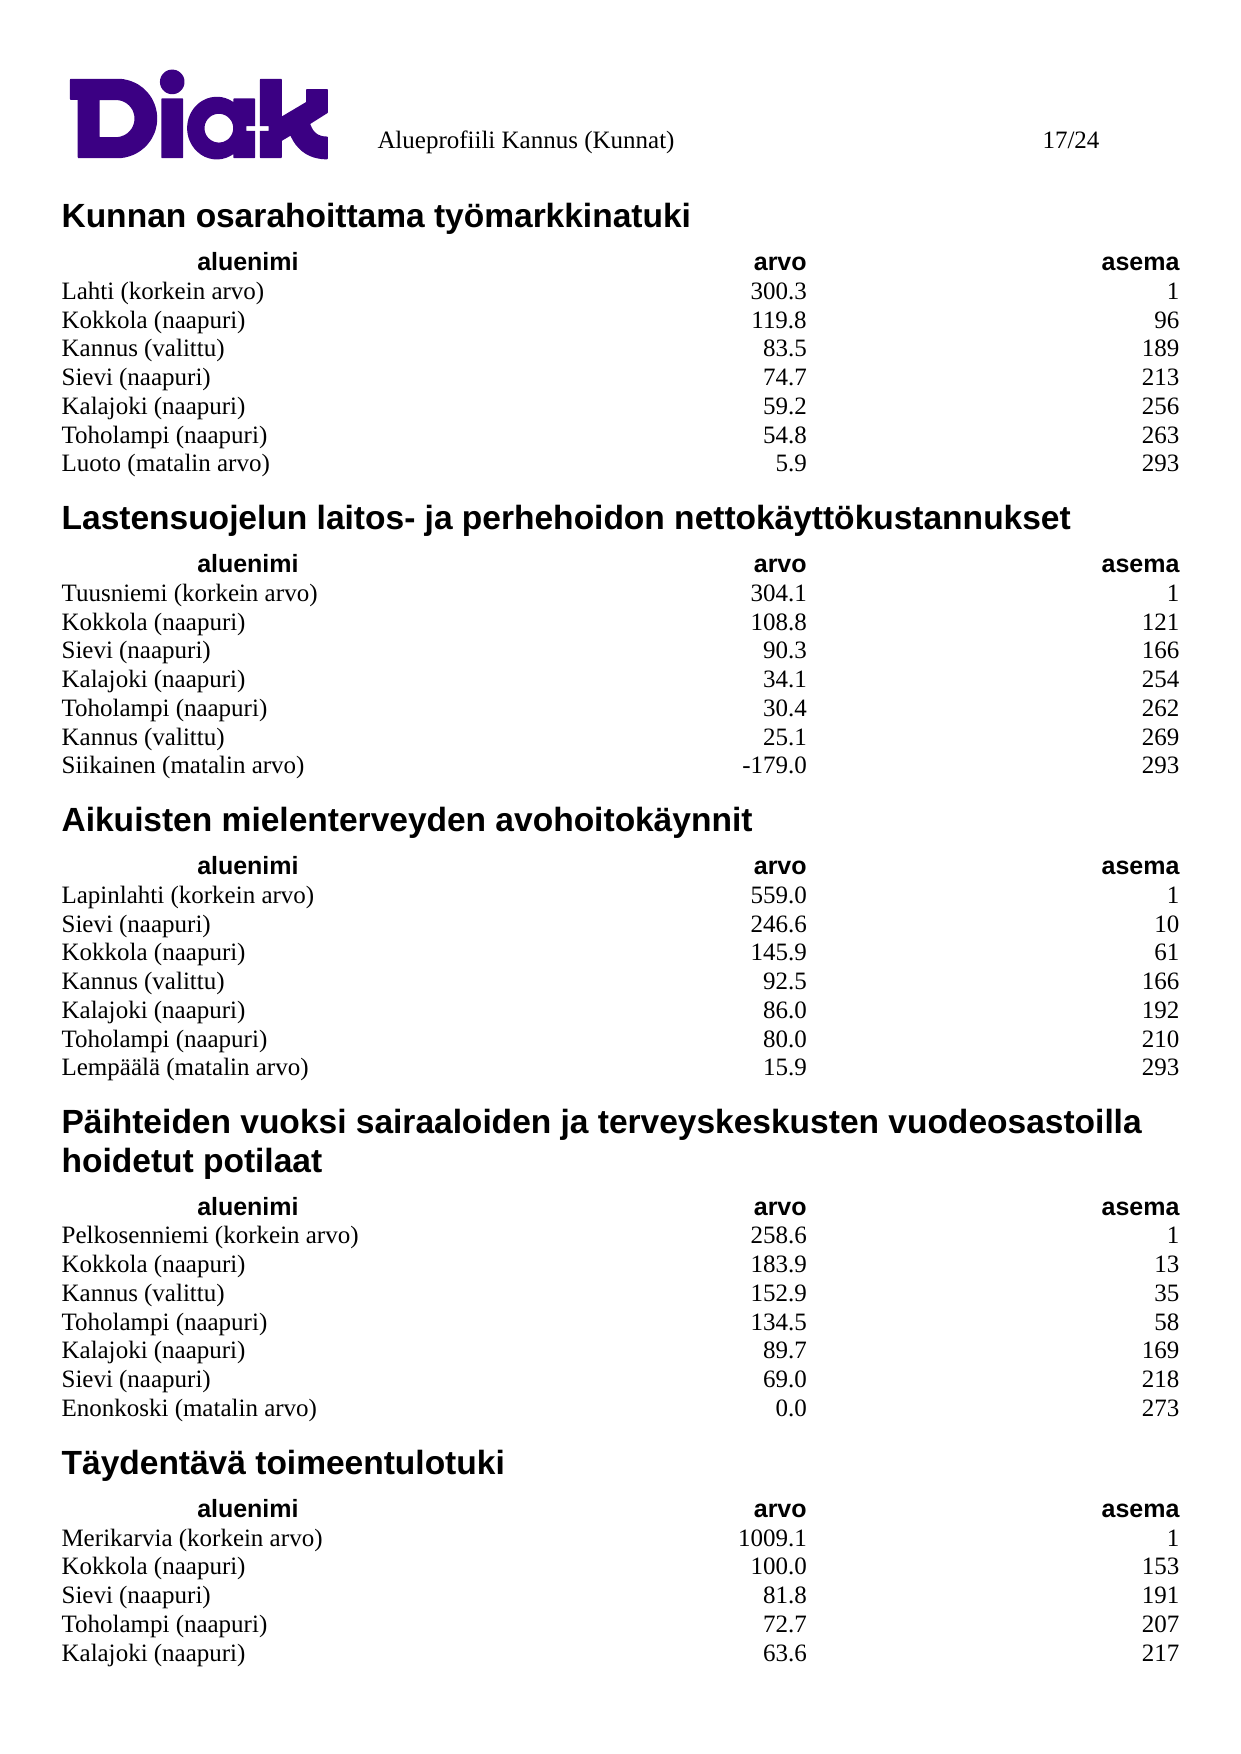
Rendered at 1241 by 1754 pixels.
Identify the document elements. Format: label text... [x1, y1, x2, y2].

subtitle Päihteiden vuoksi sairaaloiden ja terveyskeskusten vuodeosastoilla hoidetut potilaat [61, 1102, 1179, 1179]
table_cell 293 [806, 449, 1179, 477]
table_cell 121 [806, 607, 1179, 636]
table_cell 1 [806, 880, 1179, 909]
table_cell 263 [806, 420, 1179, 448]
table_cell Pelkosenniemi (korkein arvo) [61, 1221, 434, 1249]
subtitle Kunnan osarahoittama työmarkkinatuki [61, 196, 1179, 235]
table_cell 166 [806, 966, 1179, 995]
table_cell 134.5 [434, 1307, 806, 1336]
table_header asema [806, 851, 1179, 880]
table_cell 34.1 [434, 664, 806, 693]
table_cell 119.8 [434, 305, 806, 333]
table_cell 153 [806, 1551, 1179, 1580]
table_cell 189 [806, 334, 1179, 362]
table_cell Tuusniemi (korkein arvo) [61, 578, 434, 607]
table_cell Lapinlahti (korkein arvo) [61, 880, 434, 909]
table_cell Sievi (naapuri) [61, 362, 434, 391]
table_cell 72.7 [434, 1609, 806, 1638]
table_cell Toholampi (naapuri) [61, 693, 434, 722]
table_cell 218 [806, 1364, 1179, 1393]
table_cell 5.9 [434, 449, 806, 477]
table_cell Kalajoki (naapuri) [61, 1336, 434, 1364]
table_cell -179.0 [434, 751, 806, 779]
table_cell 256 [806, 391, 1179, 420]
table_cell 0.0 [434, 1393, 806, 1422]
table_header asema [806, 1192, 1179, 1221]
table_cell 58 [806, 1307, 1179, 1336]
table_cell 269 [806, 722, 1179, 751]
table_cell 210 [806, 1024, 1179, 1052]
table_cell 10 [806, 909, 1179, 937]
table_cell 152.9 [434, 1278, 806, 1307]
table_cell Merikarvia (korkein arvo) [61, 1523, 434, 1551]
table_header arvo [434, 1494, 806, 1523]
subtitle Lastensuojelun laitos- ja perhehoidon nettokäyttökustannukset [61, 498, 1179, 537]
table_cell 217 [806, 1638, 1179, 1666]
table_cell 90.3 [434, 636, 806, 664]
table_cell 207 [806, 1609, 1179, 1638]
table_header aluenimi [61, 549, 434, 578]
table_cell Kokkola (naapuri) [61, 305, 434, 333]
table_cell 15.9 [434, 1053, 806, 1081]
table_cell 304.1 [434, 578, 806, 607]
table_cell 100.0 [434, 1551, 806, 1580]
table_cell 61 [806, 938, 1179, 966]
table_cell Siikainen (matalin arvo) [61, 751, 434, 779]
table_cell 81.8 [434, 1580, 806, 1609]
table_cell Kokkola (naapuri) [61, 1249, 434, 1278]
table_cell 254 [806, 664, 1179, 693]
table_cell 300.3 [434, 276, 806, 305]
table_cell Kannus (valittu) [61, 722, 434, 751]
table_cell Toholampi (naapuri) [61, 1024, 434, 1052]
table_cell Lempäälä (matalin arvo) [61, 1053, 434, 1081]
table_header asema [806, 549, 1179, 578]
table_header asema [806, 247, 1179, 276]
table_cell 92.5 [434, 966, 806, 995]
table_cell Kalajoki (naapuri) [61, 1638, 434, 1666]
table_header aluenimi [61, 1192, 434, 1221]
table_cell 30.4 [434, 693, 806, 722]
table_header arvo [434, 247, 806, 276]
table_cell 1 [806, 1221, 1179, 1249]
table_cell 169 [806, 1336, 1179, 1364]
subtitle Aikuisten mielenterveyden avohoitokäynnit [61, 800, 1179, 839]
table_cell Kalajoki (naapuri) [61, 995, 434, 1024]
table_cell 25.1 [434, 722, 806, 751]
table_header asema [806, 1494, 1179, 1523]
table_cell 59.2 [434, 391, 806, 420]
table_cell 80.0 [434, 1024, 806, 1052]
table_cell 108.8 [434, 607, 806, 636]
table_cell 293 [806, 1053, 1179, 1081]
table_cell Kannus (valittu) [61, 966, 434, 995]
table_cell Sievi (naapuri) [61, 1364, 434, 1393]
table_cell Toholampi (naapuri) [61, 420, 434, 448]
table_cell Kokkola (naapuri) [61, 938, 434, 966]
table_cell Sievi (naapuri) [61, 636, 434, 664]
table_cell 1 [806, 276, 1179, 305]
table_cell 54.8 [434, 420, 806, 448]
table_cell 273 [806, 1393, 1179, 1422]
table_cell 166 [806, 636, 1179, 664]
table_header arvo [434, 851, 806, 880]
table_cell Toholampi (naapuri) [61, 1307, 434, 1336]
table_cell 89.7 [434, 1336, 806, 1364]
table_cell 246.6 [434, 909, 806, 937]
table_header aluenimi [61, 247, 434, 276]
table_cell Kokkola (naapuri) [61, 607, 434, 636]
table_header arvo [434, 549, 806, 578]
table_cell 559.0 [434, 880, 806, 909]
table_cell 258.6 [434, 1221, 806, 1249]
table_cell Kannus (valittu) [61, 1278, 434, 1307]
table_cell Sievi (naapuri) [61, 1580, 434, 1609]
table_cell 145.9 [434, 938, 806, 966]
table_cell 1 [806, 1523, 1179, 1551]
table_cell Kokkola (naapuri) [61, 1551, 434, 1580]
table_cell 69.0 [434, 1364, 806, 1393]
table_cell Kannus (valittu) [61, 334, 434, 362]
table_header aluenimi [61, 851, 434, 880]
table_cell Kalajoki (naapuri) [61, 664, 434, 693]
table_cell 86.0 [434, 995, 806, 1024]
table_cell Toholampi (naapuri) [61, 1609, 434, 1638]
table_cell 63.6 [434, 1638, 806, 1666]
table_cell 83.5 [434, 334, 806, 362]
table_cell Sievi (naapuri) [61, 909, 434, 937]
table_cell 191 [806, 1580, 1179, 1609]
table_cell Lahti (korkein arvo) [61, 276, 434, 305]
table_cell 13 [806, 1249, 1179, 1278]
table_cell 96 [806, 305, 1179, 333]
table_cell Kalajoki (naapuri) [61, 391, 434, 420]
table_cell 1009.1 [434, 1523, 806, 1551]
table_cell 293 [806, 751, 1179, 779]
table_cell 35 [806, 1278, 1179, 1307]
table_cell 183.9 [434, 1249, 806, 1278]
subtitle Täydentävä toimeentulotuki [61, 1443, 1179, 1481]
table_cell Luoto (matalin arvo) [61, 449, 434, 477]
table_cell 1 [806, 578, 1179, 607]
table_cell 74.7 [434, 362, 806, 391]
table_header aluenimi [61, 1494, 434, 1523]
table_cell 192 [806, 995, 1179, 1024]
table_header arvo [434, 1192, 806, 1221]
table_cell Enonkoski (matalin arvo) [61, 1393, 434, 1422]
table_cell 262 [806, 693, 1179, 722]
table_cell 213 [806, 362, 1179, 391]
